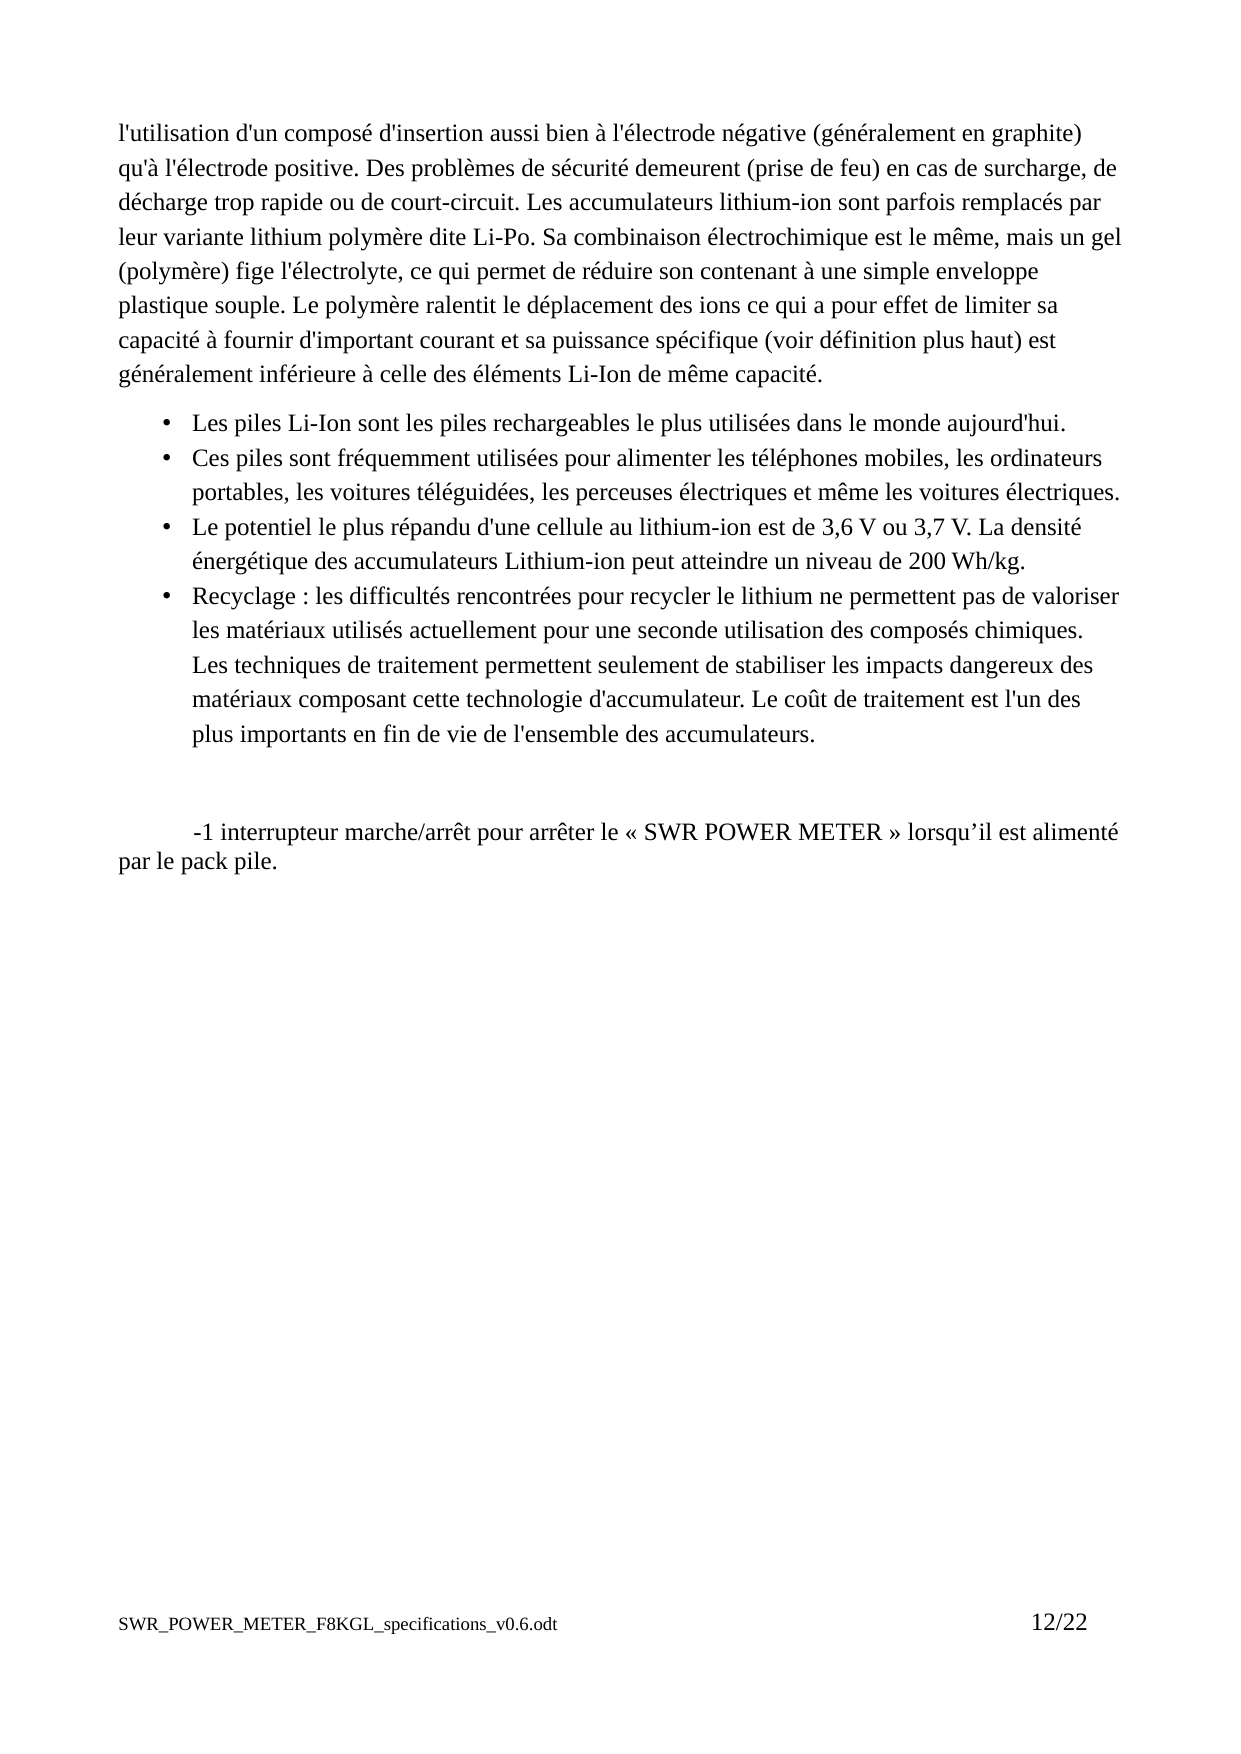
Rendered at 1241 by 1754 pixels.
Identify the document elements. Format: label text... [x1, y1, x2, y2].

list Recyclage : les difficultés rencontrées pour recycler le lithium ne permettent pas de valoriser les matériaux utilisés actuellement pour une seconde utilisation des composés chimiques. Les techniques de traitement permettent seulement de stabiliser les impacts dangereux des matériaux composant cette technologie d'accumulateur. Le coût de traitement est l'un des plus importants en fin de vie de l'ensemble des accumulateurs. [162, 581, 1122, 748]
text l'utilisation d'un composé d'insertion aussi bien à l'électrode négative (généralement en graphite) qu'à l'électrode positive. Des problèmes de sécurité demeurent (prise de feu) en cas de surcharge, de décharge trop rapide ou de court-circuit. Les accumulateurs lithium-ion sont parfois remplacés par leur variante lithium polymère dite Li-Po. Sa combinaison électrochimique est le même, mais un gel (polymère) fige l'électrolyte, ce qui permet de réduire son contenant à une simple enveloppe plastique souple. Le polymère ralentit le déplacement des ions ce qui a pour effet de limiter sa capacité à fournir d'important courant et sa puissance spécifique (voir définition plus haut) est généralement inférieure à celle des éléments Li-Ion de même capacité. [118, 118, 1122, 388]
list Le potentiel le plus répandu d'une cellule au lithium-ion est de 3,6 V ou 3,7 V. La densité énergétique des accumulateurs Lithium-ion peut atteindre un niveau de 200 Wh/kg. [162, 512, 1122, 575]
text -1 interrupteur marche/arrêt pour arrêter le « SWR POWER METER » lorsqu’il est alimenté par le pack pile. [118, 817, 1122, 874]
list Ces piles sont fréquemment utilisées pour alimenter les téléphones mobiles, les ordinateurs portables, les voitures téléguidées, les perceuses électriques et même les voitures électriques. [162, 443, 1122, 506]
list Les piles Li-Ion sont les piles rechargeables le plus utilisées dans le monde aujourd'hui. [162, 408, 1122, 437]
